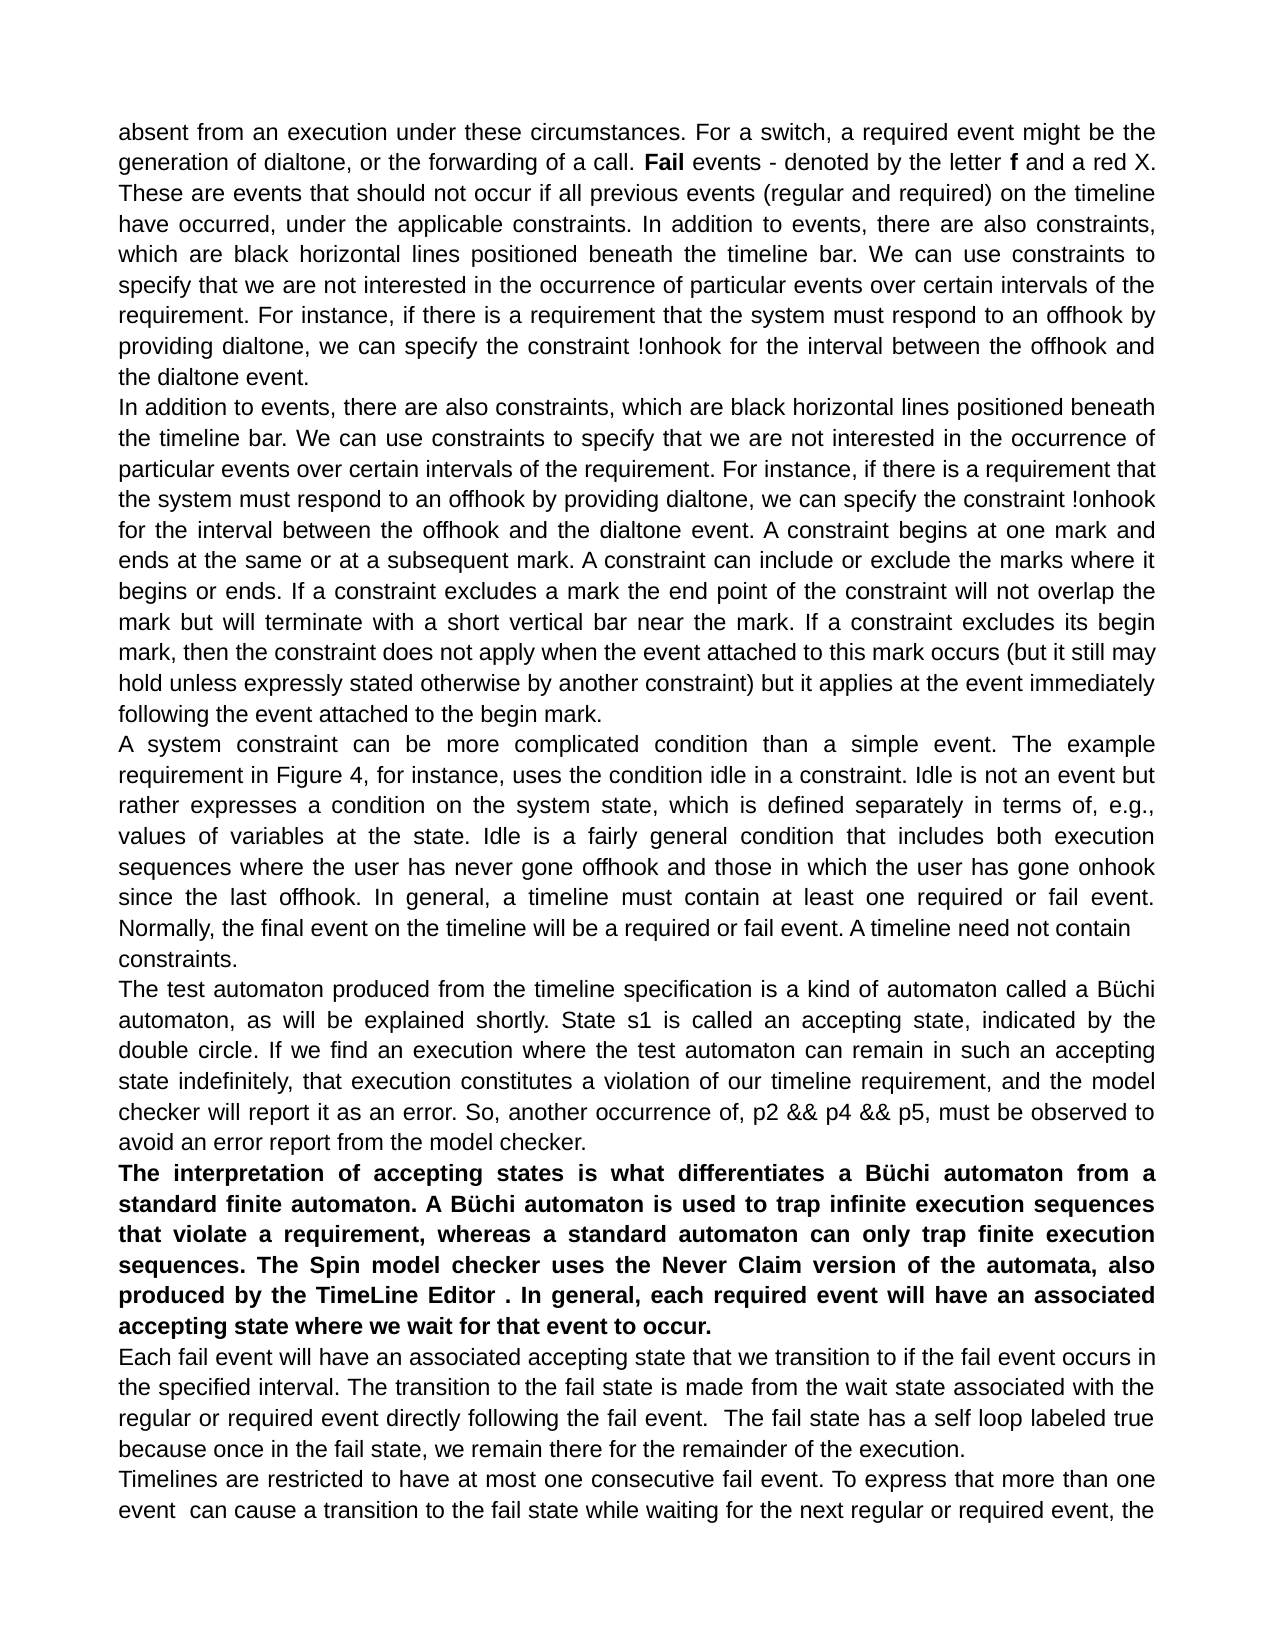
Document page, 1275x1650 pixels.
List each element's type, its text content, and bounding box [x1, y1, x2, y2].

text The test automaton produced from the timeline specification is a kind of automaton called a Büchi automaton, as will be explained shortly. State s1 is called an accepting state, indicated by the double circle. If we find an execution where the test automaton can remain in such an accepting state indefinitely, that execution constitutes a violation of our timeline requirement, and the model checker will report it as an error. So, another occurrence of, p2 && p4 && p5, must be observed to avoid an error report from the model checker. [118, 976, 1157, 1156]
text In addition to events, there are also constraints, which are black horizontal lines positioned beneath the timeline bar. We can use constraints to specify that we are not interested in the occurrence of particular events over certain intervals of the requirement. For instance, if there is a requirement that the system must respond to an offhook by providing dialtone, we can specify the constraint !onhook for the interval between the offhook and the dialtone event. A constraint begins at one mark and ends at the same or at a subsequent mark. A constraint can include or exclude the marks where it begins or ends. If a constraint excludes a mark the end point of the constraint will not overlap the mark but will terminate with a short vertical bar near the mark. If a constraint excludes its begin mark, then the constraint does not apply when the event attached to this mark occurs (but it still may hold unless expressly stated otherwise by another constraint) but it applies at the event immediately following the event attached to the begin mark. [118, 394, 1157, 727]
text Timelines are restricted to have at most one consecutive fail event. To express that more than one event can cause a transition to the fail state while waiting for the next regular or required event, the [118, 1466, 1157, 1523]
text constraints. [118, 945, 1157, 972]
text Each fail event will have an associated accepting state that we transition to if the fail event occurs in the specified interval. The transition to the fail state is made from the wait state associated with the regular or required event directly following the fail event. The fail state has a self loop labeled true because once in the fail state, we remain there for the remainder of the execution. [118, 1343, 1157, 1462]
text absent from an execution under these circumstances. For a switch, a required event might be the generation of dialtone, or the forwarding of a call. Fail events - denoted by the letter f and a red X. These are events that should not occur if all previous events (regular and required) on the timeline have occurred, under the applicable constraints. In addition to events, there are also constraints, which are black horizontal lines positioned beneath the timeline bar. We can use constraints to specify that we are not interested in the occurrence of particular events over certain intervals of the requirement. For instance, if there is a requirement that the system must respond to an offhook by providing dialtone, we can specify the constraint !onhook for the interval between the offhook and the dialtone event. [118, 118, 1157, 390]
text The interpretation of accepting states is what differentiates a Büchi automaton from a standard finite automaton. A Büchi automaton is used to trap infinite execution sequences that violate a requirement, whereas a standard automaton can only trap finite execution sequences. The Spin model checker uses the Never Claim version of the automata, also produced by the TimeLine Editor . In general, each required event will have an associated accepting state where we wait for that event to occur. [118, 1159, 1157, 1339]
text A system constraint can be more complicated condition than a simple event. The example requirement in Figure 4, for instance, uses the condition idle in a constraint. Idle is not an event but rather expresses a condition on the system state, which is defined separately in terms of, e.g., values of variables at the state. Idle is a fairly general condition that includes both execution sequences where the user has never gone offhook and those in which the user has gone onhook since the last offhook. In general, a timeline must contain at least one required or fail event. Normally, the final event on the timeline will be a required or fail event. A timeline need not contain [118, 731, 1157, 941]
